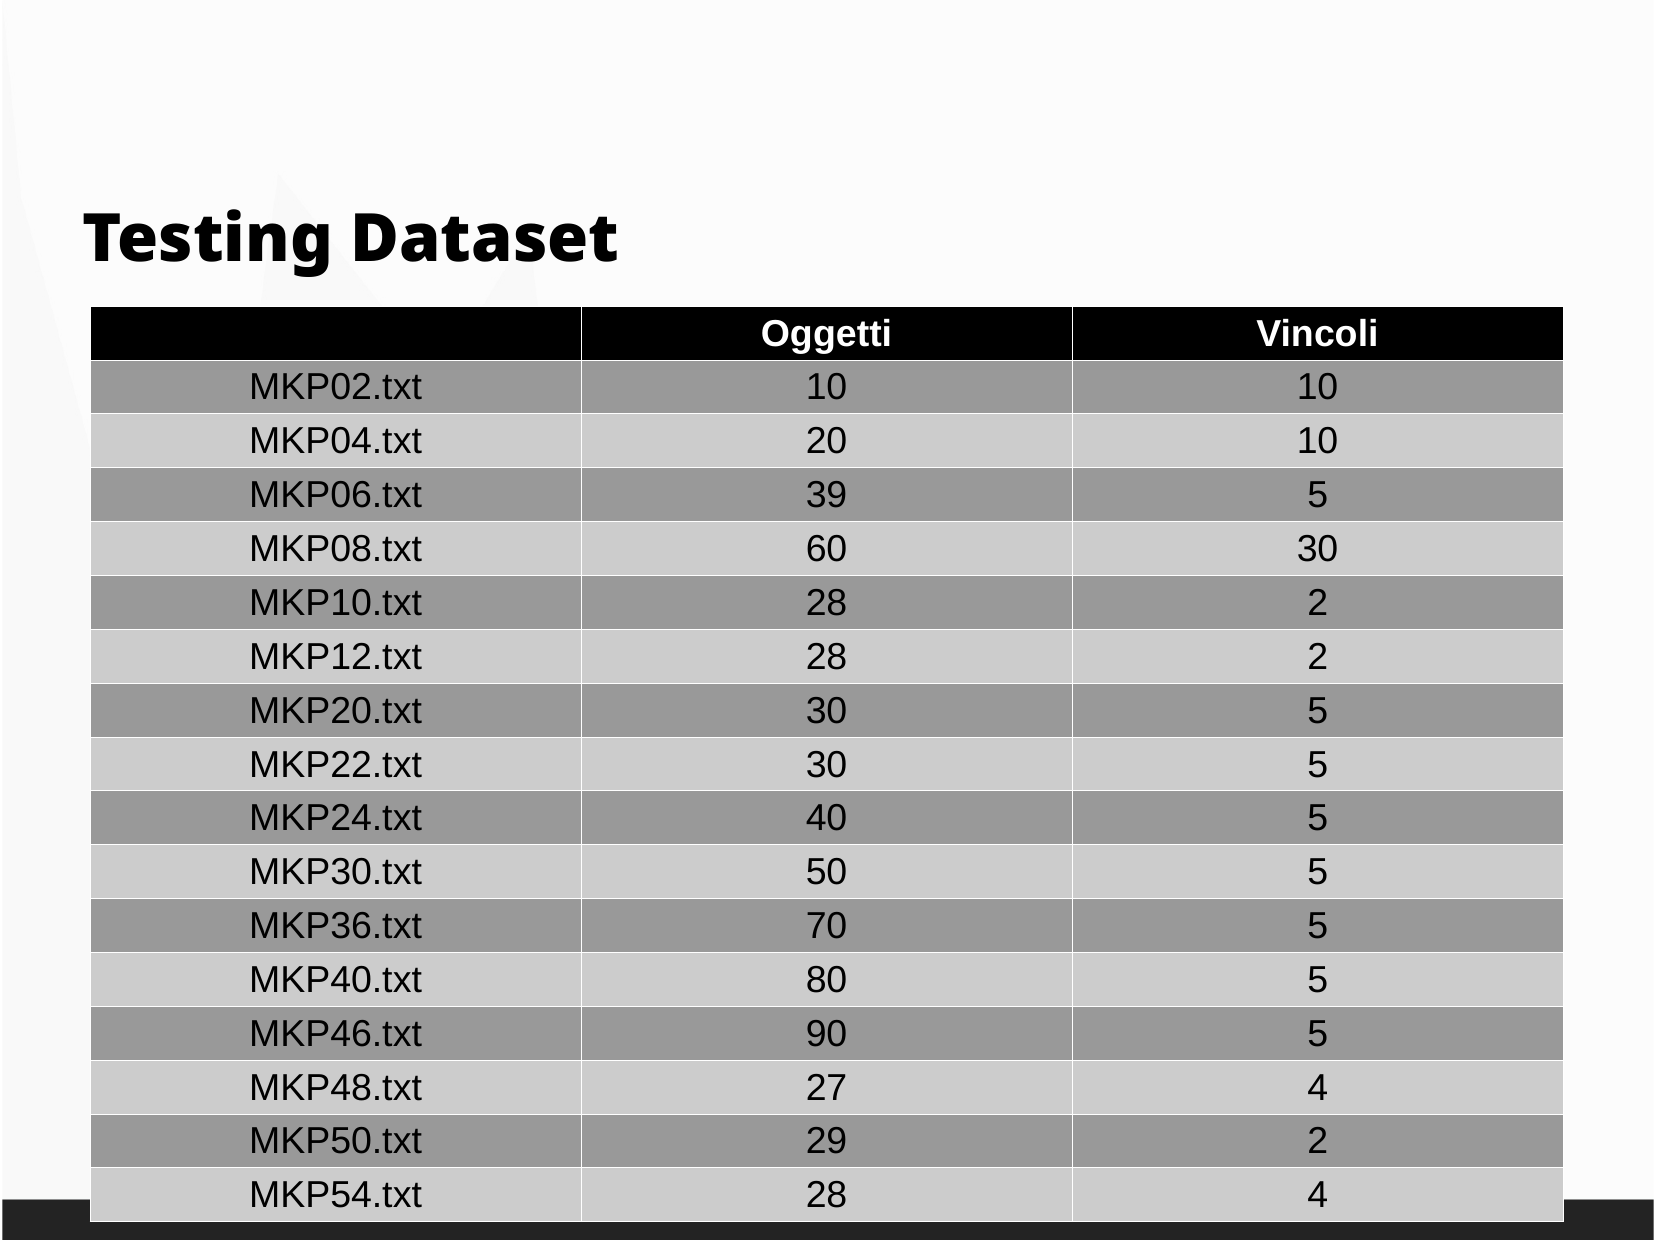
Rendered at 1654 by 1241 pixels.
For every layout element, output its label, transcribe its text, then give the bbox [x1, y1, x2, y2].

table_cell MKP02.txt [91, 361, 581, 413]
table_cell MKP40.txt [91, 953, 581, 1006]
picture [2, 0, 1654, 1241]
table_cell MKP46.txt [91, 1007, 581, 1060]
table_cell 90 [582, 1007, 1072, 1060]
table_cell 29 [582, 1115, 1072, 1167]
table_cell MKP10.txt [91, 576, 581, 629]
table_cell 28 [582, 630, 1072, 683]
table_cell MKP24.txt [91, 791, 581, 844]
table_cell 28 [582, 1168, 1072, 1221]
table_cell 50 [582, 845, 1072, 898]
table_header Oggetti [582, 307, 1072, 360]
table_cell MKP36.txt [91, 899, 581, 952]
table_cell 30 [1073, 522, 1563, 575]
table_cell 5 [1073, 1007, 1563, 1060]
table_cell 10 [1073, 361, 1563, 413]
table_cell 2 [1073, 576, 1563, 629]
table_cell MKP04.txt [91, 414, 581, 467]
table_header File [91, 307, 581, 360]
table_cell 5 [1073, 684, 1563, 737]
table_cell 2 [1073, 630, 1563, 683]
table_cell 27 [582, 1061, 1072, 1114]
table_cell 5 [1073, 738, 1563, 790]
table_header Vincoli [1073, 307, 1563, 360]
table_cell 5 [1073, 845, 1563, 898]
table_cell 4 [1073, 1168, 1563, 1221]
table_cell MKP22.txt [91, 738, 581, 790]
table_cell 4 [1073, 1061, 1563, 1114]
table_cell 80 [582, 953, 1072, 1006]
table_cell 70 [582, 899, 1072, 952]
table_cell MKP30.txt [91, 845, 581, 898]
table_cell 10 [582, 361, 1072, 413]
table_cell 30 [582, 738, 1072, 790]
table_cell 30 [582, 684, 1072, 737]
table_cell 39 [582, 468, 1072, 521]
title Testing Dataset [82, 139, 1571, 332]
table_cell 60 [582, 522, 1072, 575]
table_cell 28 [582, 576, 1072, 629]
table_cell 5 [1073, 791, 1563, 844]
table_cell MKP48.txt [91, 1061, 581, 1114]
table_cell 40 [582, 791, 1072, 844]
table_cell 5 [1073, 468, 1563, 521]
table_cell MKP20.txt [91, 684, 581, 737]
table_cell 5 [1073, 953, 1563, 1006]
table_cell MKP06.txt [91, 468, 581, 521]
table_cell 5 [1073, 899, 1563, 952]
table_cell 10 [1073, 414, 1563, 467]
table_cell MKP12.txt [91, 630, 581, 683]
table_cell MKP54.txt [91, 1168, 581, 1221]
table_cell MKP50.txt [91, 1115, 581, 1167]
table_cell 20 [582, 414, 1072, 467]
table_cell MKP08.txt [91, 522, 581, 575]
table_cell 2 [1073, 1115, 1563, 1167]
